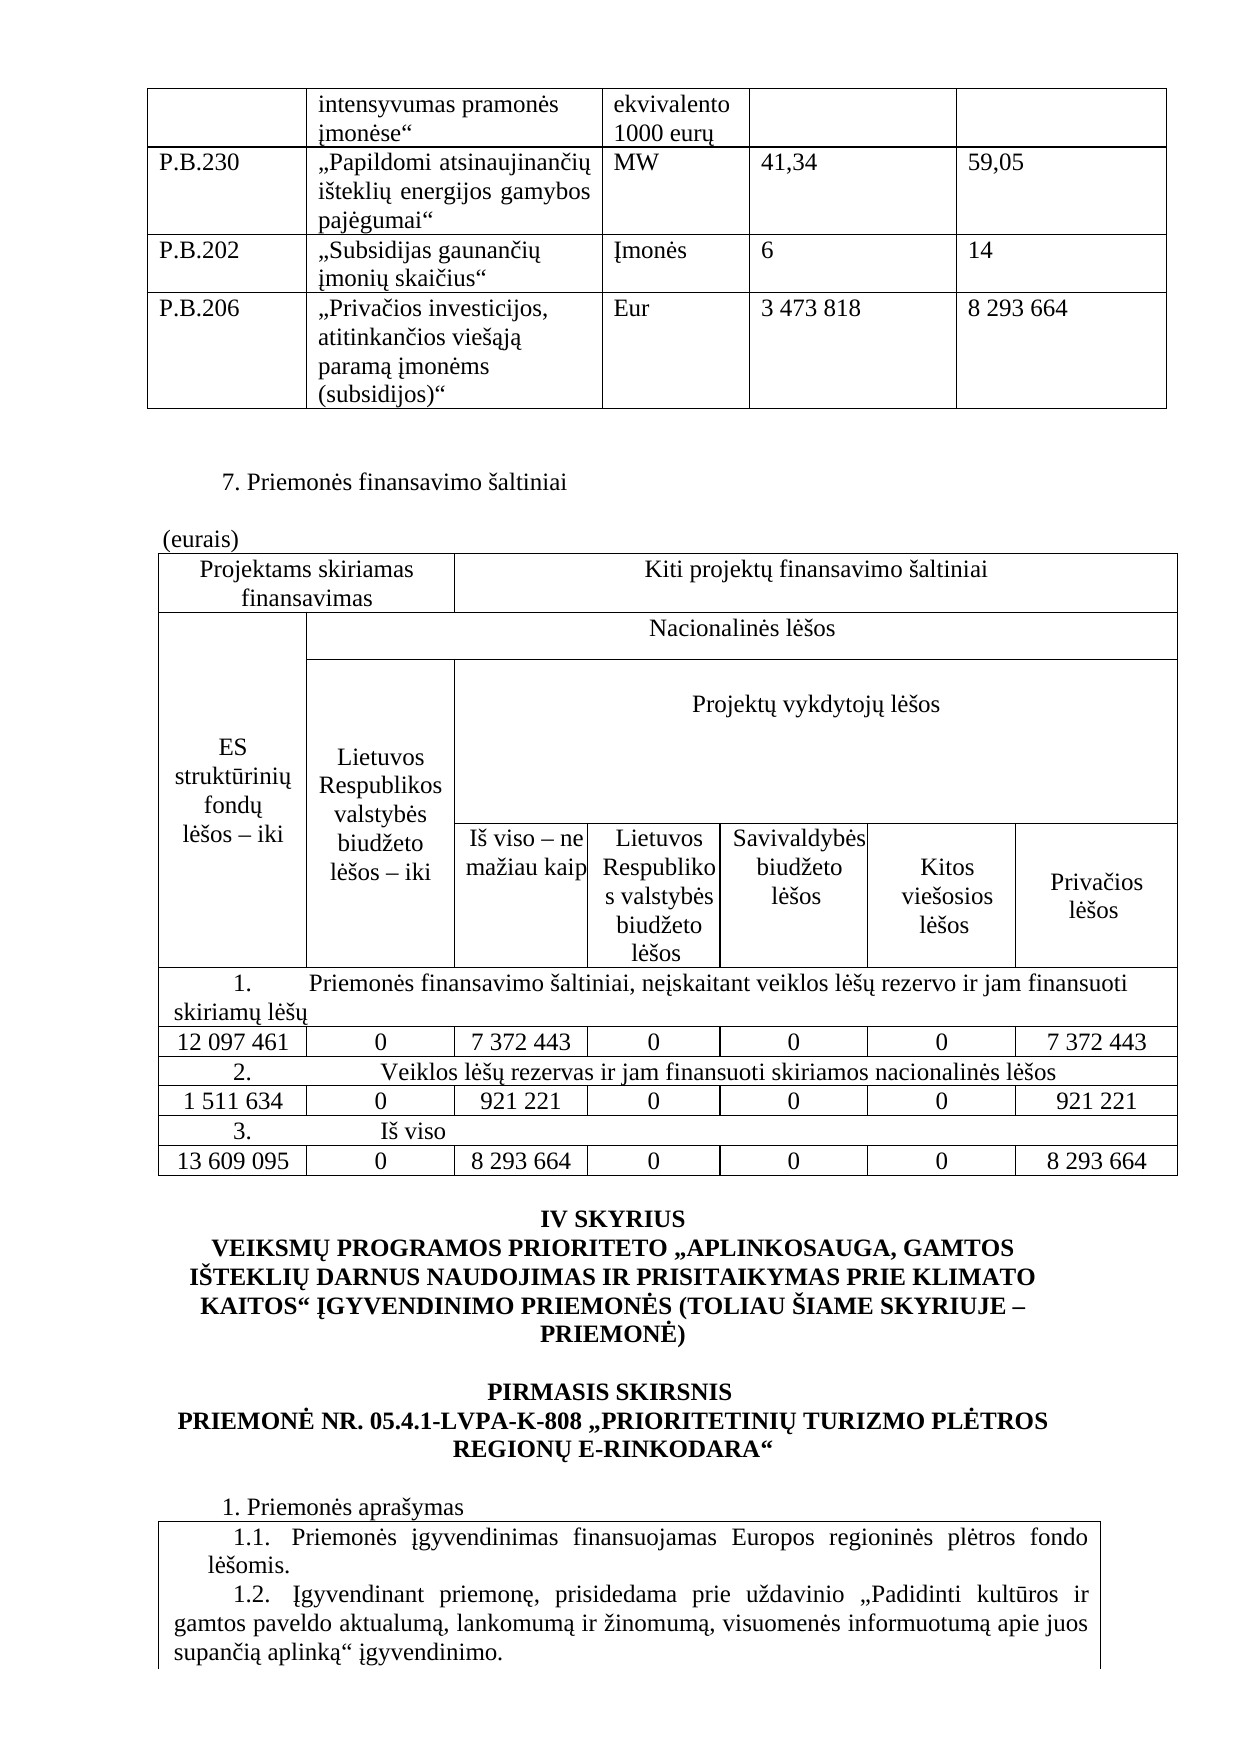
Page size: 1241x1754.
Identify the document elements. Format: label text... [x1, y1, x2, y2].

text VEIKSMŲ PROGRAMOS PRIORITETO „APLINKOSAUGA, GAMTOS IŠTEKLIŲ DARNUS NAUDOJIMAS IR PRISITAIKYMAS PRIE KLIMATO KAITOS“ ĮGYVENDINIMO PRIEMONĖS (TOLIAU ŠIAME SKYRIUJE – PRIEMONĖ) [148, 1233, 1078, 1348]
table_cell 3 473 818 [750, 293, 956, 408]
table_cell 8 293 664 [455, 1146, 587, 1175]
table_cell ekvivalento 1000 eurų [603, 89, 749, 146]
table_cell [750, 89, 956, 146]
table_cell 921 221 [1016, 1086, 1177, 1115]
table_cell 6 [750, 235, 956, 292]
table_cell ES struktūrinių fondų lėšos – iki [159, 613, 306, 967]
table_cell 1.2. Įgyvendinant priemonę, prisidedama prie uždavinio „Padidinti kultūros ir gamtos paveldo aktualumą, lankomumą ir žinomumą, visuomenės informuotumą apie juos supančią aplinką“ įgyvendinimo. [159, 1579, 1100, 1669]
table_cell 0 [721, 1027, 867, 1056]
table_cell 14 [957, 235, 1166, 292]
table_cell 8 293 664 [1016, 1146, 1177, 1175]
table_cell Nacionalinės lėšos [307, 613, 1177, 659]
table_header Projektams skiriamas finansavimas [159, 554, 454, 612]
table_cell 0 [307, 1027, 454, 1056]
table_cell 13 609 095 [159, 1146, 306, 1175]
table_cell „Privačios investicijos, atitinkančios viešąją paramą įmonėms (subsidijos)“ [307, 293, 602, 408]
table_cell Lietuvos Respublikos valstybės biudžeto lėšos – iki [307, 660, 454, 967]
table_cell P.B.230 [148, 148, 306, 234]
table_cell Savivaldybės biudžeto lėšos [721, 824, 867, 967]
table_cell 0 [307, 1086, 454, 1115]
table_cell 7 372 443 [1016, 1027, 1177, 1056]
text (eurais) [148, 496, 800, 553]
text 1. Priemonės aprašymas [215, 1492, 1078, 1521]
table_header 1.1. Priemonės įgyvendinimas finansuojamas Europos regioninės plėtros fondo lėšomis. [159, 1522, 1100, 1579]
table_cell 1. Priemonės finansavimo šaltiniai, neįskaitant veiklos lėšų rezervo ir jam finansuoti skiriamų lėšų [159, 968, 1177, 1026]
table_cell 7 372 443 [455, 1027, 587, 1056]
table_cell 0 [721, 1146, 867, 1175]
table_cell 0 [868, 1146, 1015, 1175]
table_cell P.B.206 [148, 293, 306, 408]
table_cell „Subsidijas gaunančių įmonių skaičius“ [307, 235, 602, 292]
table_cell MW [603, 148, 749, 234]
table_cell 1 511 634 [159, 1086, 306, 1115]
table_cell intensyvumas pramonės įmonėse“ [307, 89, 602, 146]
table_cell 0 [588, 1146, 719, 1175]
table_cell 2. Veiklos lėšų rezervas ir jam finansuoti skiriamos nacionalinės lėšos [159, 1057, 1177, 1085]
table_cell 3. Iš viso [159, 1116, 1177, 1145]
text PIRMASIS SKIRSNIS [148, 1377, 1078, 1406]
table_cell [148, 89, 306, 146]
table_cell Iš viso – ne mažiau kaip [455, 824, 587, 967]
table_cell Kitos viešosios lėšos [868, 824, 1015, 967]
table_cell Privačios lėšos [1016, 824, 1177, 967]
table_cell 0 [721, 1086, 867, 1115]
table_cell 8 293 664 [957, 293, 1166, 408]
table_cell [957, 89, 1166, 146]
table_cell 0 [868, 1027, 1015, 1056]
table_cell 0 [588, 1027, 719, 1056]
table_header Kiti projektų finansavimo šaltiniai [455, 554, 1177, 612]
table_cell 41,34 [750, 148, 956, 234]
text 7. Priemonės finansavimo šaltiniai [222, 467, 1078, 496]
table_cell Įmonės [603, 235, 749, 292]
table_cell 59,05 [957, 148, 1166, 234]
table_cell 921 221 [455, 1086, 587, 1115]
table_cell 0 [868, 1086, 1015, 1115]
table_cell „Papildomi atsinaujinančių išteklių energijos gamybos pajėgumai“ [307, 148, 602, 234]
table_cell 12 097 461 [159, 1027, 306, 1056]
table_cell P.B.202 [148, 235, 306, 292]
text IV SKYRIUS [148, 1204, 1078, 1233]
table_cell Lietuvos Respublikos valstybės biudžeto lėšos [588, 824, 719, 967]
text PRIEMONĖ NR. 05.4.1-LVPA-K-808 „PRIORITETINIŲ TURIZMO PLĖTROS REGIONŲ E-RINKODARA“ [148, 1406, 1078, 1463]
table_cell 0 [588, 1086, 719, 1115]
table_cell Projektų vykdytojų lėšos [455, 660, 1177, 822]
table_cell Eur [603, 293, 749, 408]
table_cell 0 [307, 1146, 454, 1175]
